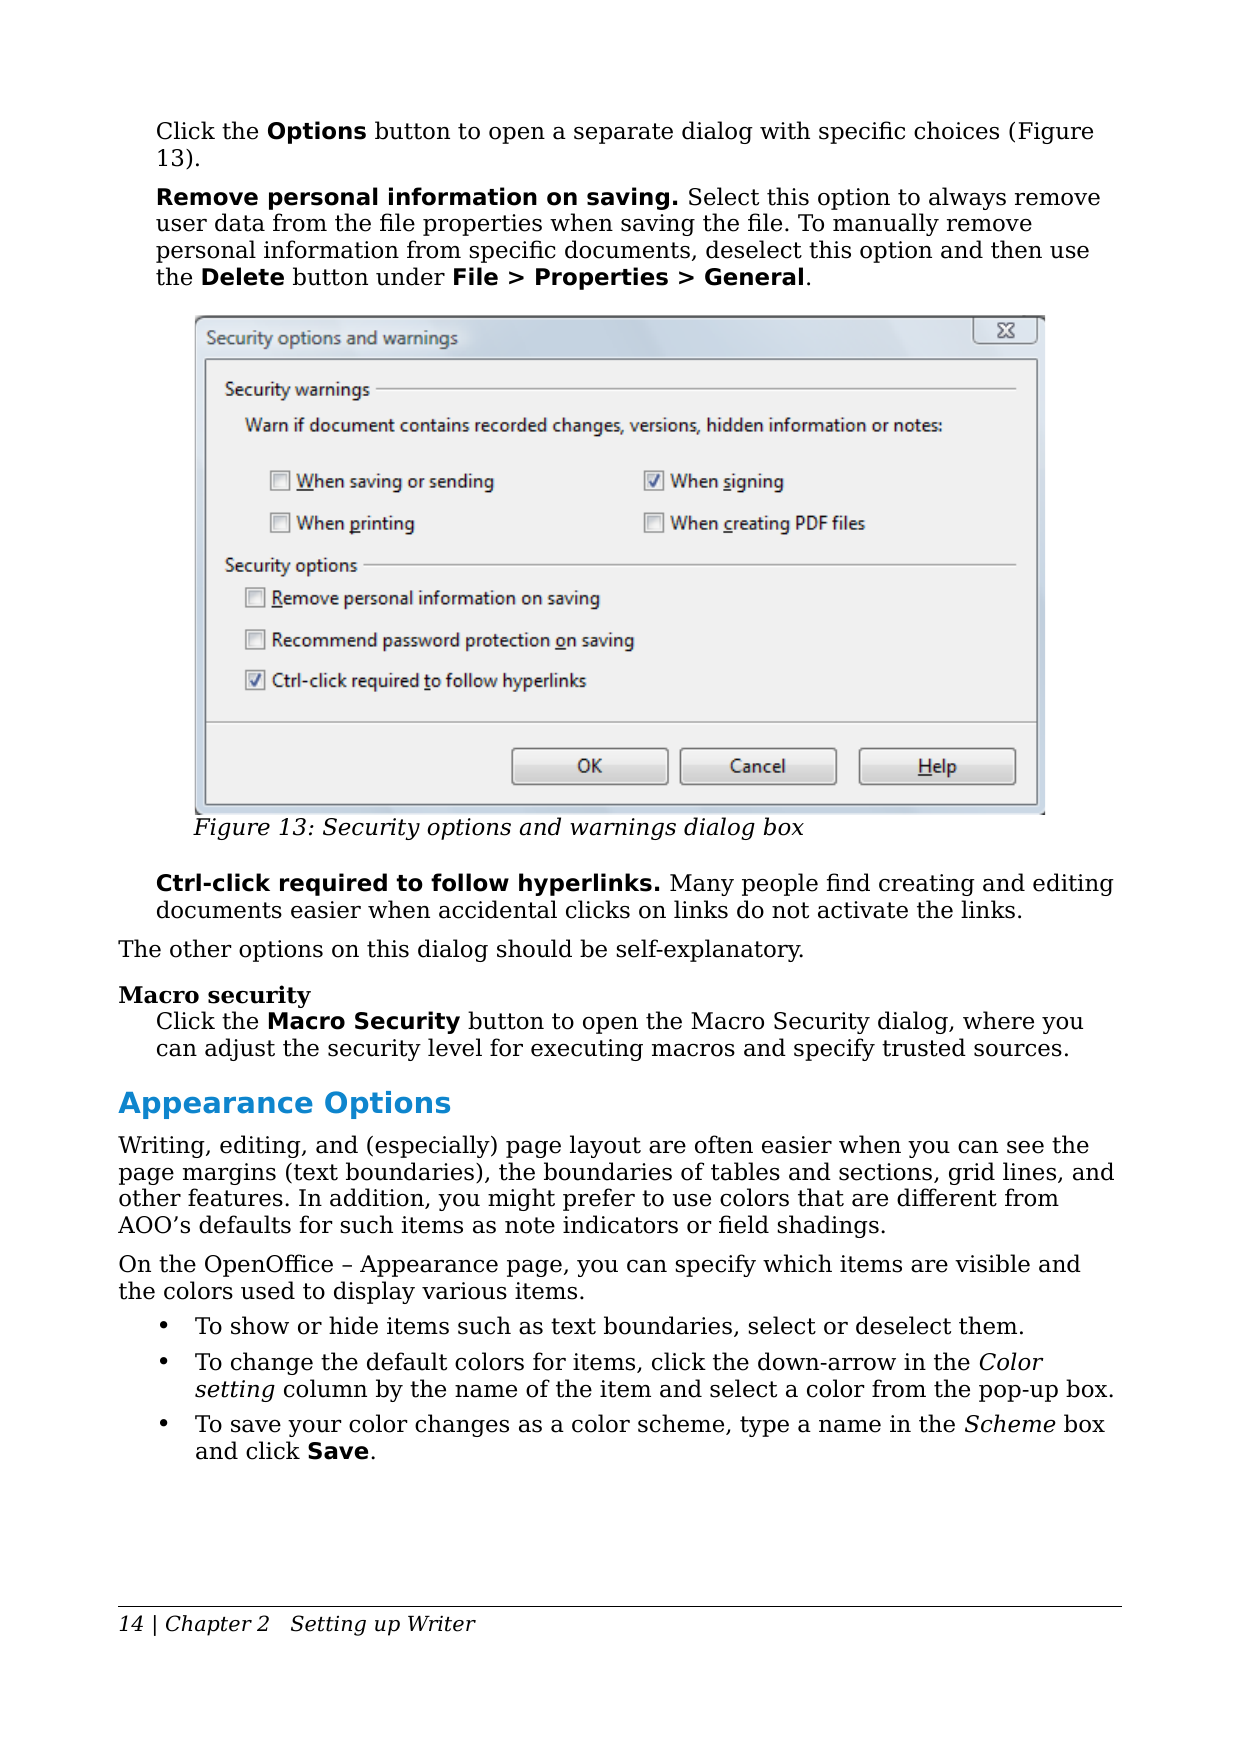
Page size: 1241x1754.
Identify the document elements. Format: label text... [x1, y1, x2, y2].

text Remove personal information on saving. Select this option to always remove user data from the file properties when saving the file. To manually remove personal information from specific documents, deselect this option and then use the Delete button under File > Properties > General. [156, 184, 1122, 291]
text The other options on this dialog should be self-explanatory. [118, 936, 1122, 963]
list To show or hide items such as text boundaries, select or deselect them. [156, 1311, 1122, 1340]
picture [194, 315, 1046, 815]
text Writing, editing, and (especially) page layout are often easier when you can see the page margins (text boundaries), the boundaries of tables and sections, grid lines, and other features. In addition, you might prefer to use colors that are different from AOO’s defaults for such items as note indicators or field shadings. [118, 1132, 1122, 1239]
text Macro security [118, 981, 1122, 1008]
subtitle Appearance Options [118, 1086, 1122, 1120]
text Click the Options button to open a separate dialog with specific choices (Figure 13). [156, 118, 1122, 171]
list To save your color changes as a color scheme, type a name in the Scheme box and click Save. [156, 1409, 1122, 1464]
list On the OpenOffice – Appearance page, you can specify which items are visible and the colors used to display various items. [118, 1251, 1122, 1305]
text Click the Macro Security button to open the Macro Security dialog, where you can adjust the security level for executing macros and specify trusted sources. [156, 1008, 1122, 1062]
list To change the default colors for items, click the down-arrow in the Color setting column by the name of the item and select a color from the pop-up box. [156, 1347, 1122, 1402]
text Ctrl-click required to follow hyperlinks. Many people find creating and editing documents easier when accidental clicks on links do not activate the links. [156, 871, 1122, 924]
text Figure 13: Security options and warnings dialog box [193, 815, 1047, 841]
